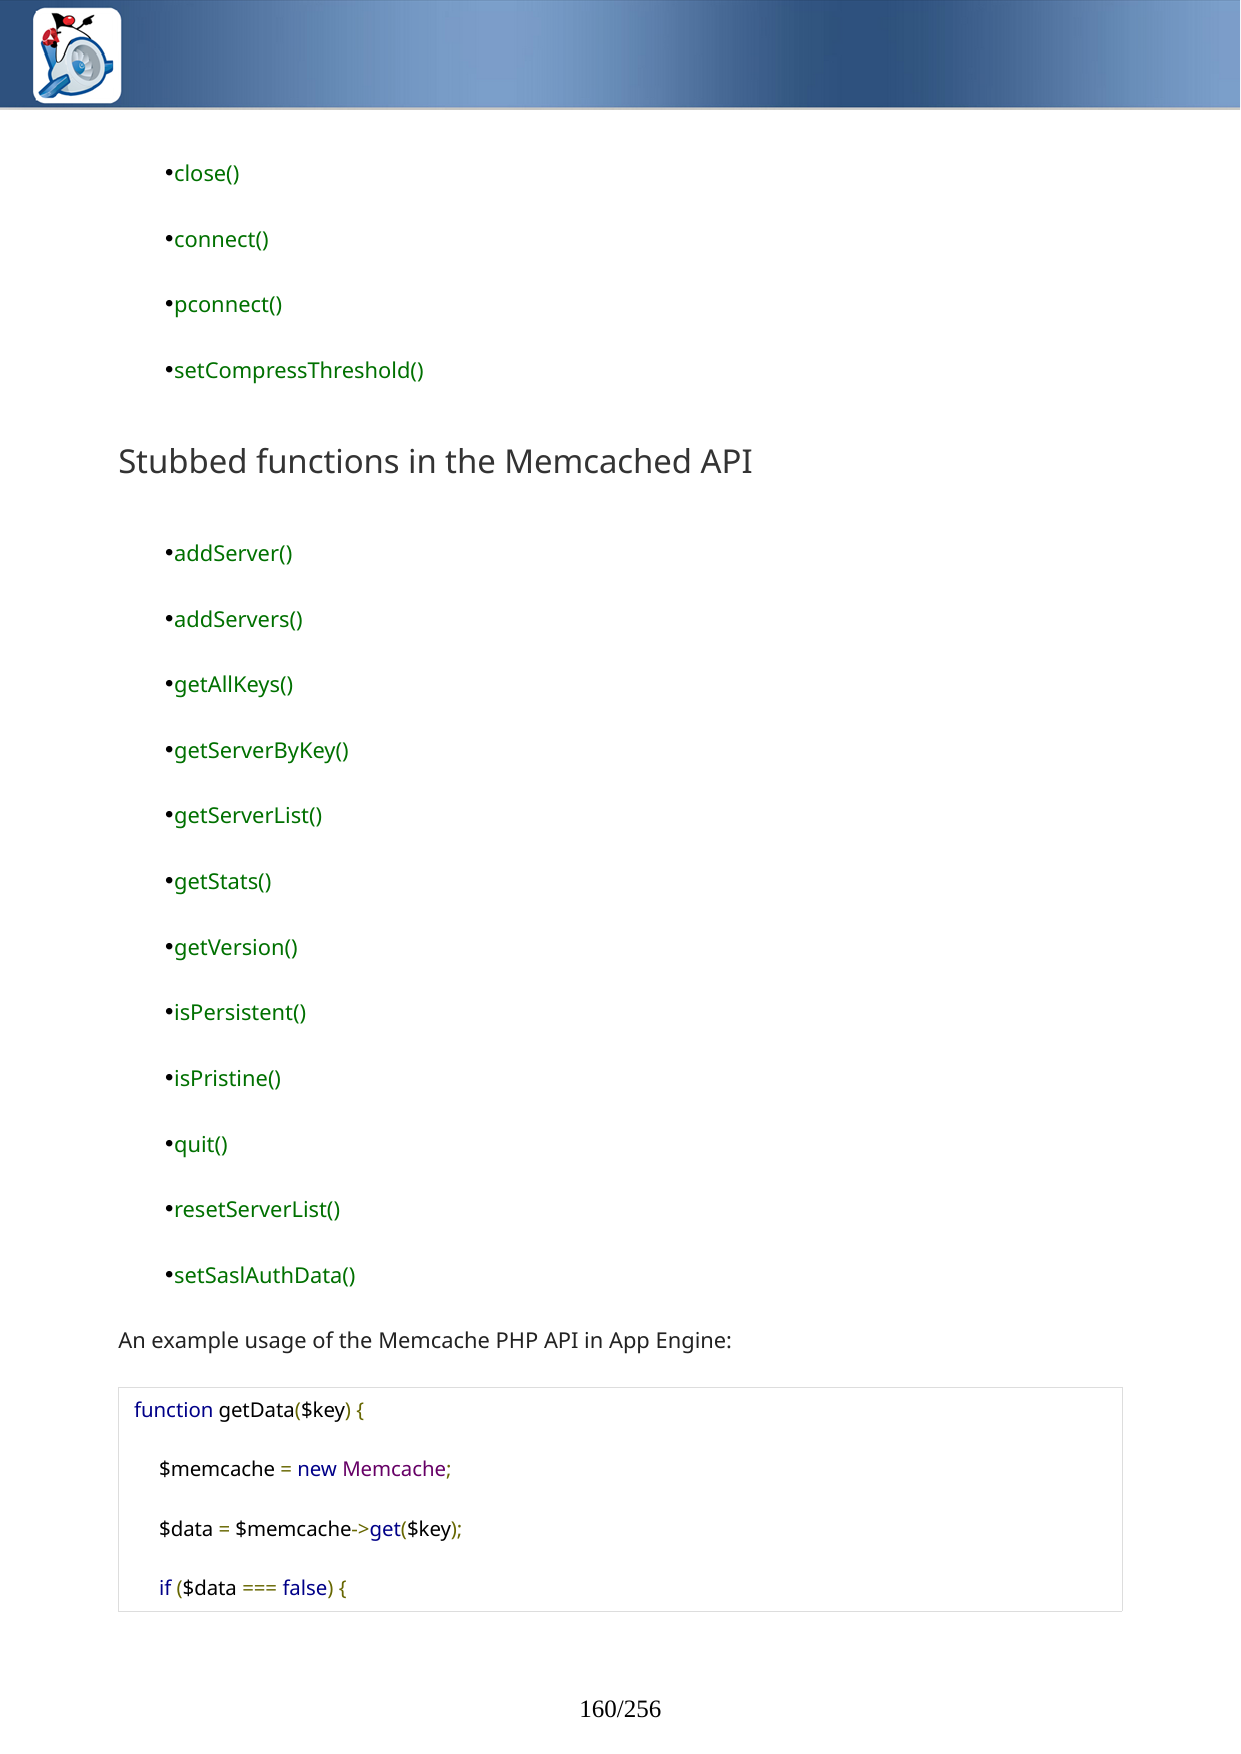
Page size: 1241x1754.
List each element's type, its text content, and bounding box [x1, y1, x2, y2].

list close() [118, 153, 1106, 188]
list getServerList() [118, 796, 1106, 830]
list getVersion() [118, 927, 1106, 962]
list getStats() [118, 862, 1106, 896]
picture [0, 0, 1241, 110]
text $data = $memcache->get($key); [119, 1505, 1122, 1542]
list setCompressThreshold() [118, 350, 1106, 385]
text function getData($key) { [119, 1388, 1122, 1424]
list addServers() [118, 599, 1106, 633]
list pconnect() [118, 285, 1106, 319]
text if ($data === false) { [119, 1564, 1122, 1611]
list quit() [118, 1124, 1106, 1158]
list resetServerList() [118, 1190, 1106, 1224]
text An example usage of the Memcache PHP API in App Engine: [118, 1321, 1122, 1355]
list setSaslAuthData() [118, 1255, 1106, 1290]
list connect() [118, 219, 1106, 253]
list getAllKeys() [118, 665, 1106, 699]
list getServerByKey() [118, 730, 1106, 765]
list addServer() [118, 533, 1106, 568]
list isPersistent() [118, 993, 1106, 1027]
subtitle Stubbed functions in the Memcached API [118, 438, 1122, 483]
text $memcache = new Memcache; [119, 1446, 1122, 1483]
list isPristine() [118, 1058, 1106, 1093]
